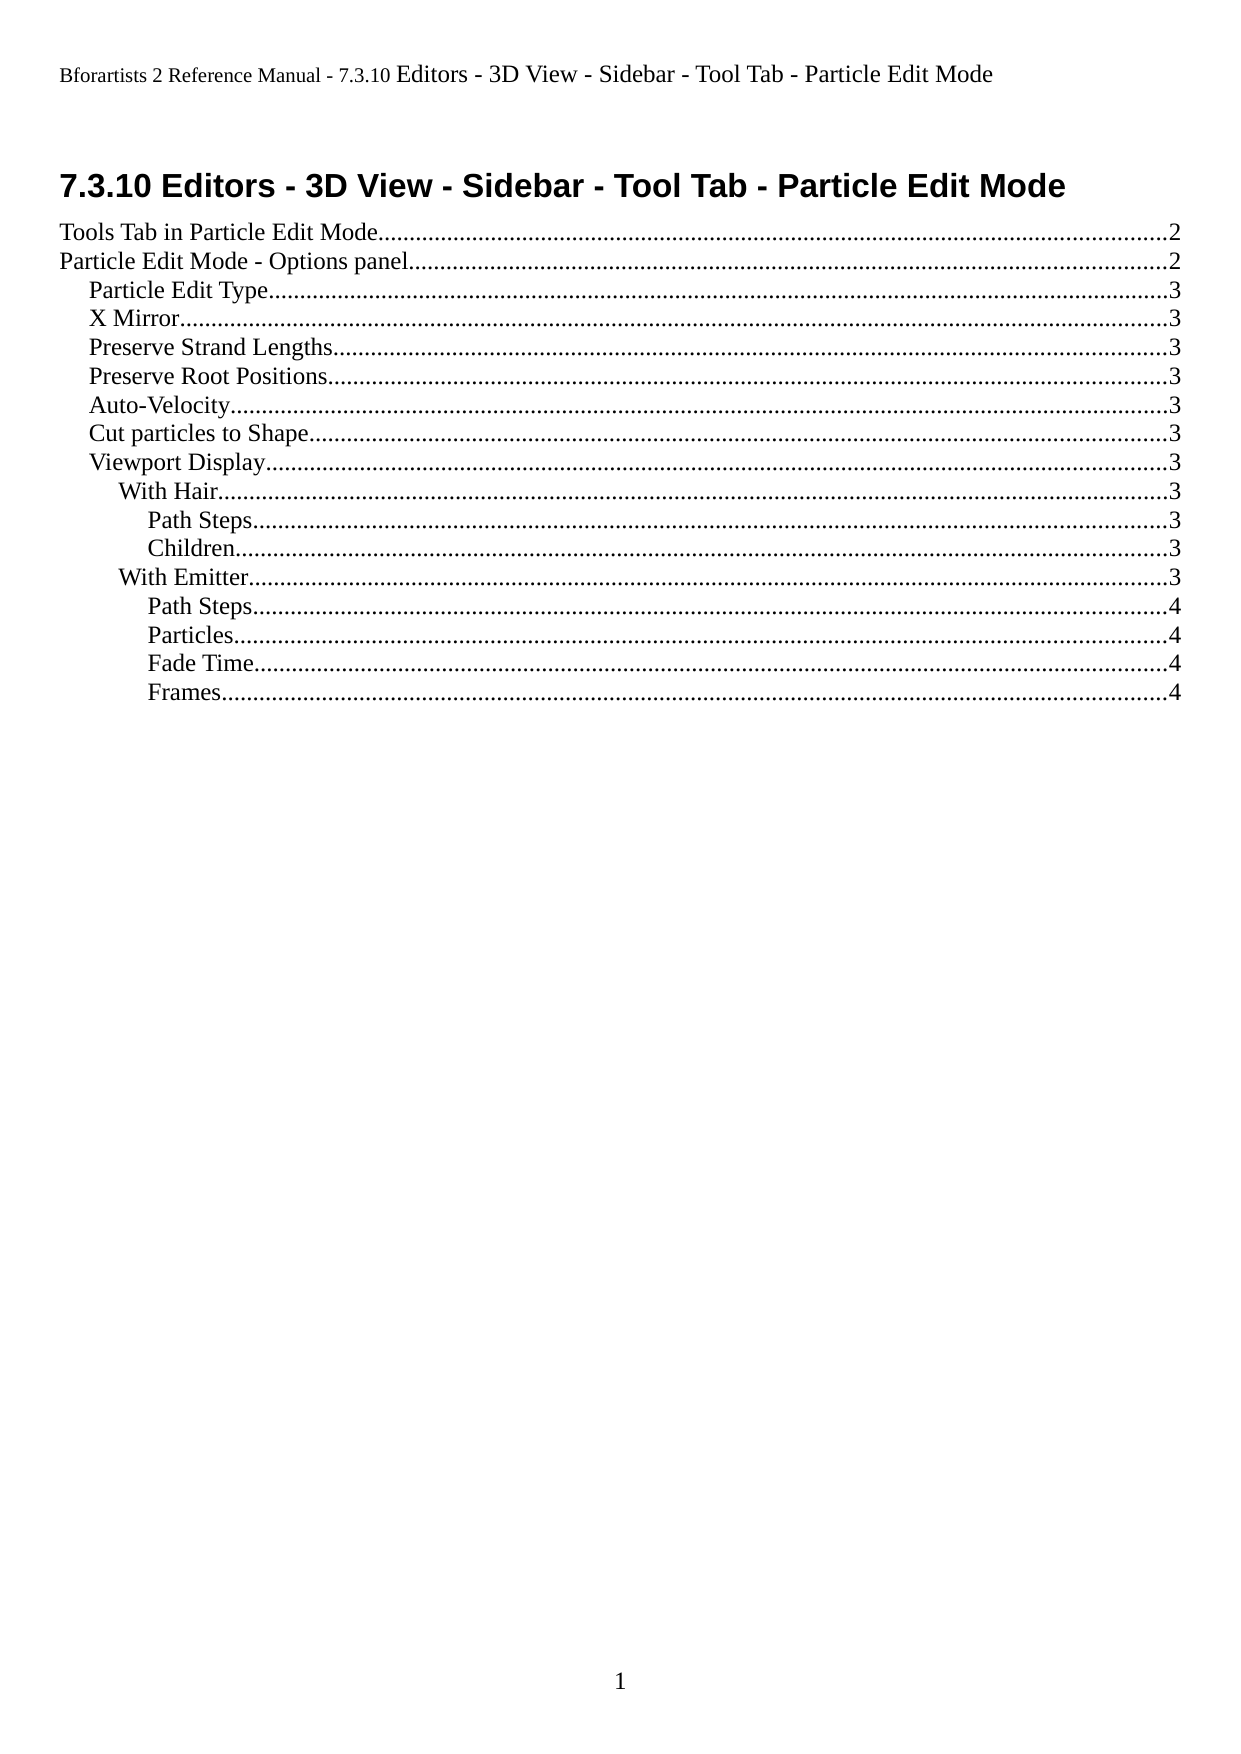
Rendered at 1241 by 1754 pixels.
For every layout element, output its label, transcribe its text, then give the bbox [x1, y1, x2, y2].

text Fade Time 4 [147, 648, 1181, 677]
text Frames 4 [147, 677, 1181, 706]
text Particle Edit Type 3 [88, 275, 1181, 303]
text With Hair 3 [118, 476, 1181, 505]
text Path Steps 4 [147, 591, 1181, 620]
text Cut particles to Shape 3 [88, 418, 1181, 447]
text Preserve Strand Lengths 3 [88, 332, 1181, 361]
text Auto-Velocity 3 [88, 390, 1181, 418]
text Path Steps 3 [147, 505, 1181, 533]
subtitle 7.3.10 Editors - 3D View - Sidebar - Tool Tab - Particle Edit Mode [59, 166, 1181, 205]
text X Mirror 3 [88, 303, 1181, 332]
text Preserve Root Positions 3 [88, 361, 1181, 390]
text Tools Tab in Particle Edit Mode 2 [59, 217, 1181, 246]
text Particle Edit Mode - Options panel 2 [59, 246, 1181, 275]
text With Emitter 3 [118, 562, 1181, 591]
text Particles 4 [147, 620, 1181, 648]
text Children 3 [147, 533, 1181, 562]
text Viewport Display 3 [88, 447, 1181, 476]
